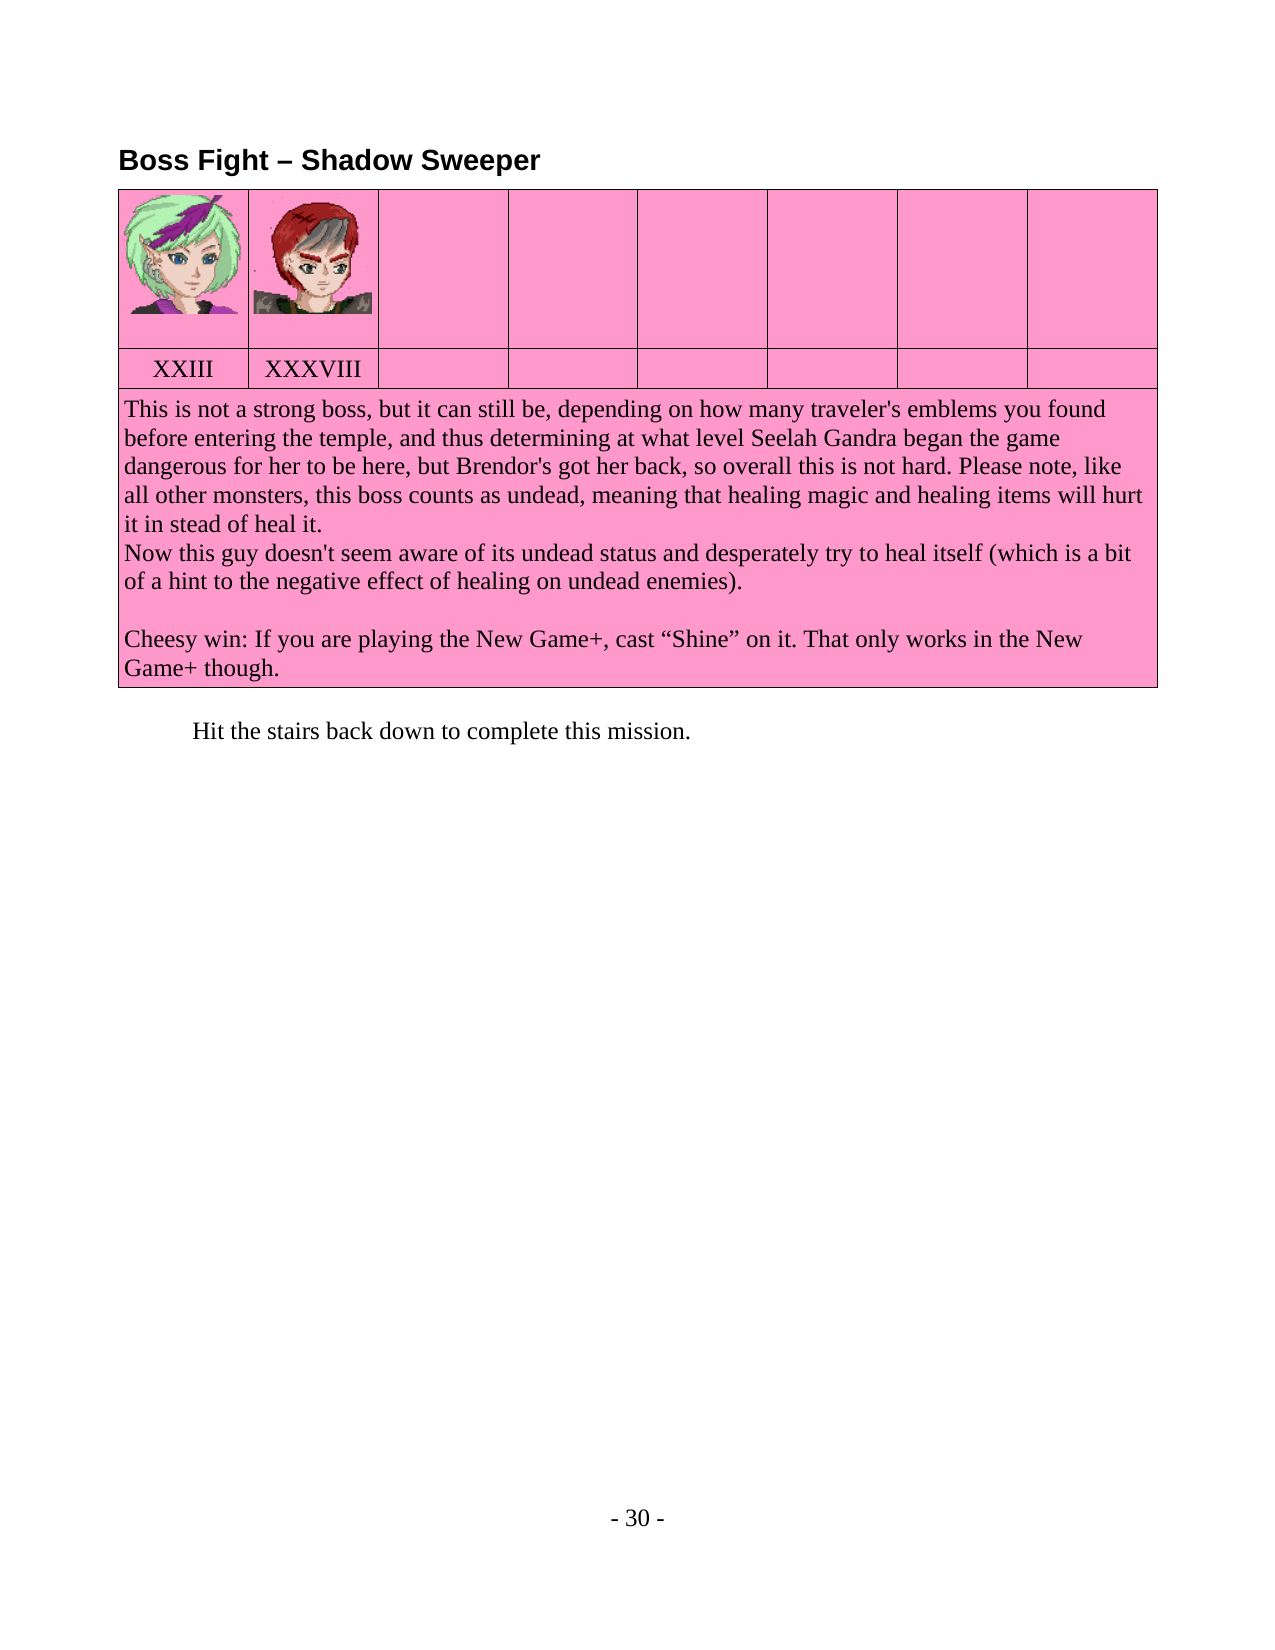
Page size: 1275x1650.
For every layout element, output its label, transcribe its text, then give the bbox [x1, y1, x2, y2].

table_cell XXXVIII [249, 349, 378, 388]
table_header [768, 190, 897, 348]
table_cell [1028, 349, 1157, 388]
table_header [638, 190, 767, 348]
picture [253, 195, 372, 314]
picture [123, 195, 243, 314]
text Hit the stairs back down to complete this mission. [118, 716, 1157, 745]
table_cell [379, 349, 508, 388]
table_header [119, 190, 248, 348]
table_cell XXIII [119, 349, 248, 388]
table_cell [768, 349, 897, 388]
table_header [509, 190, 637, 348]
table_cell [898, 349, 1027, 388]
table_header [1028, 190, 1157, 348]
table_header [249, 190, 378, 348]
table_cell This is not a strong boss, but it can still be, depending on how many traveler's emblems you found before entering the temple, and thus determining at what level Seelah Gandra began the game dangerous for her to be here, but Brendor's got her back, so overall this is not hard. Please note, like all other monsters, this boss counts as undead, meaning that healing magic and healing items will hurt it in stead of heal it. Now this guy doesn't seem aware of its undead status and desperately try to heal itself (which is a bit of a hint to the negative effect of healing on undead enemies). Cheesy win: If you are playing the New Game+, cast “Shine” on it. That only works in the New Game+ though. [119, 389, 1157, 687]
table_cell [638, 349, 767, 388]
subtitle Boss Fight – Shadow Sweeper [118, 143, 1157, 177]
table_cell [509, 349, 637, 388]
table_header [898, 190, 1027, 348]
table_header [379, 190, 508, 348]
